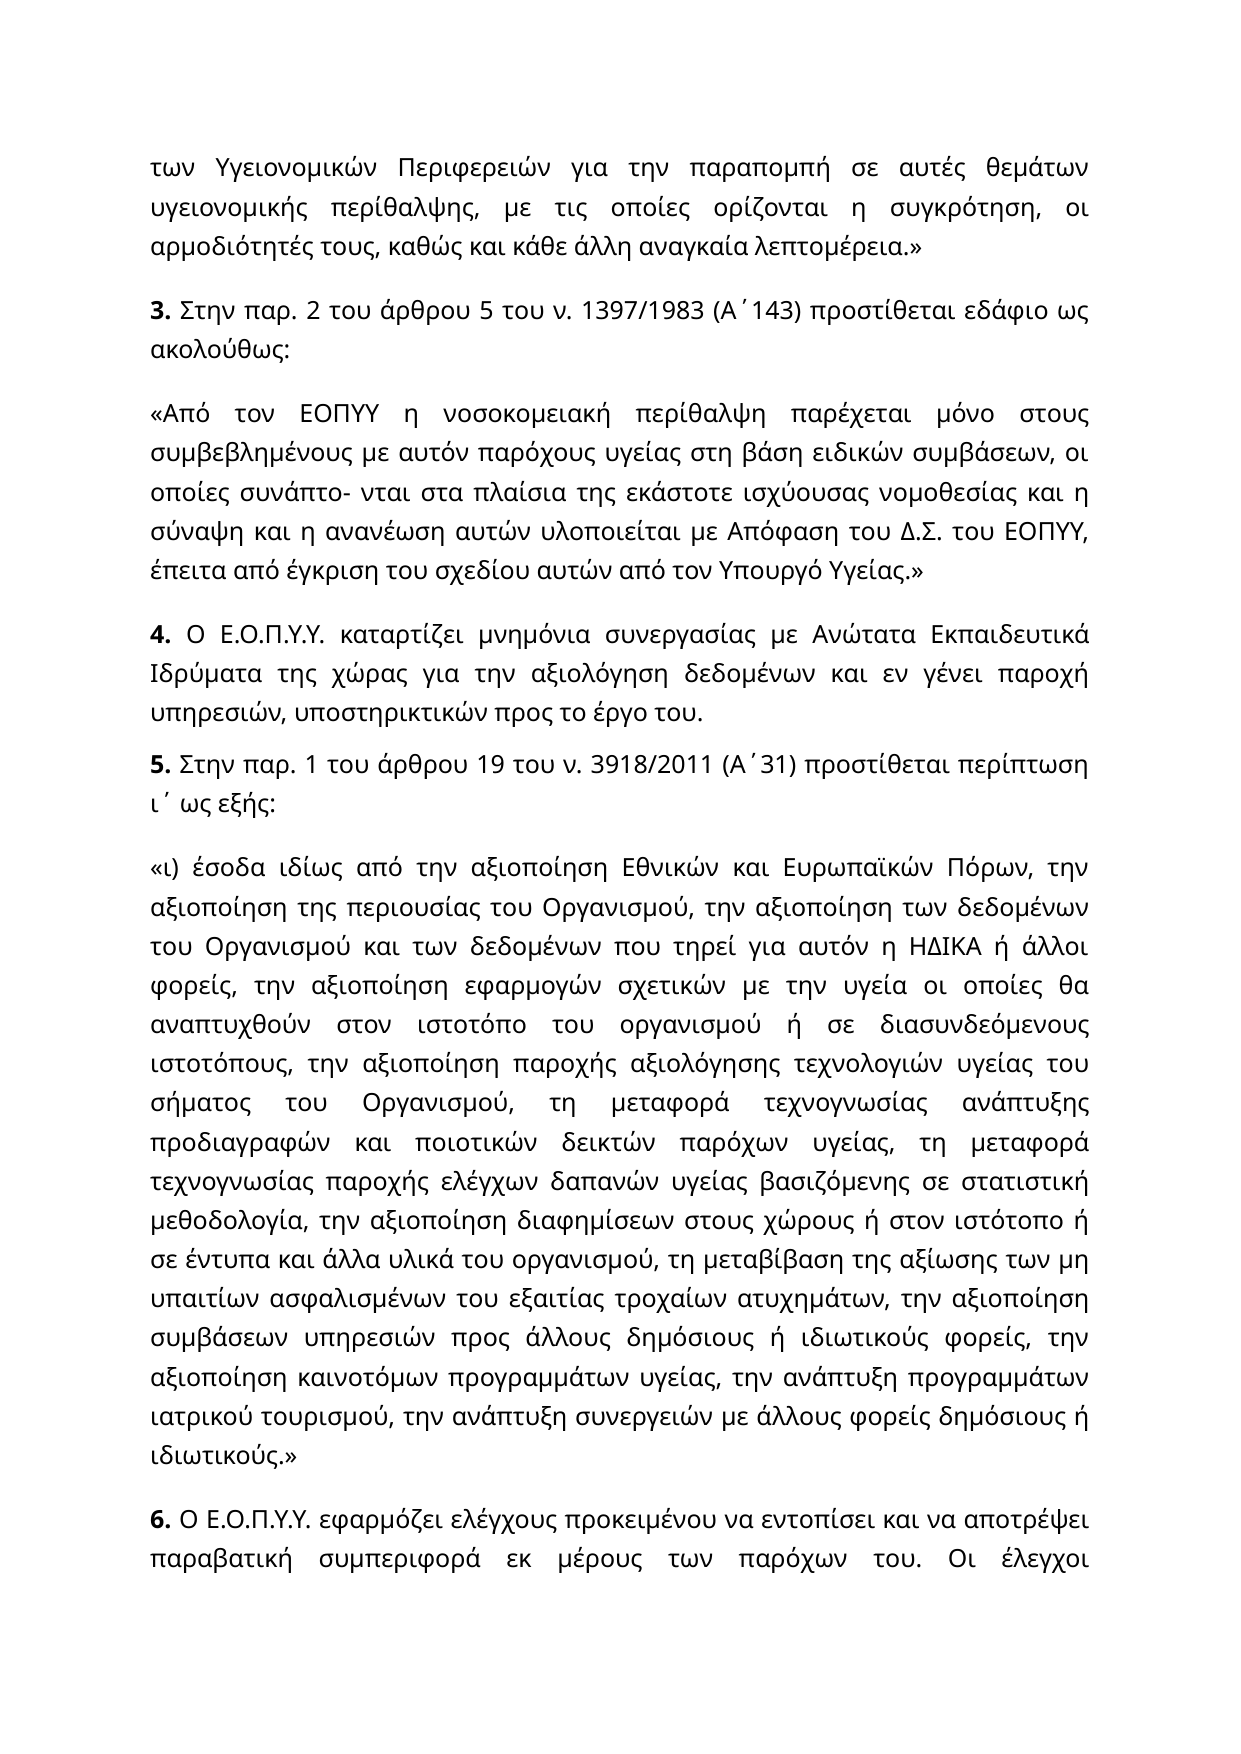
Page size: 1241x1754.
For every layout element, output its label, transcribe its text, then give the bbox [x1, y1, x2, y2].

text «Από τον ΕΟΠΥΥ η νοσοκομειακή περίθαλψη παρέχεται μόνο στους συμβεβλημένους με αυτόν παρόχους υγείας στη βάση ειδικών συμβάσεων, οι οποίες συνάπτο- νται στα πλαίσια της εκάστοτε ισχύουσας νομοθεσίας και η σύναψη και η ανανέωση αυτών υλοποιείται με Απόφαση του Δ.Σ. του ΕΟΠΥΥ, έπειτα από έγκριση του σχεδίου αυτών από τον Υπουργό Υγείας.» [150, 396, 1090, 587]
text των Υγειονομικών Περιφερειών για την παραπομπή σε αυτές θεμάτων υγειονομικής περίθαλψης, με τις οποίες ορίζονται η συγκρότηση, οι αρμοδιότητές τους, καθώς και κάθε άλλη αναγκαία λεπτομέρεια.» [150, 150, 1090, 262]
text 3. Στην παρ. 2 του άρθρου 5 του ν. 1397/1983 (Α΄143) προστίθεται εδάφιο ως ακολούθως: [150, 292, 1090, 366]
text 5. Στην παρ. 1 του άρθρου 19 του ν. 3918/2011 (Α΄31) προστίθεται περίπτωση ι΄ ως εξής: [150, 747, 1090, 820]
text «ι) έσοδα ιδίως από την αξιοποίηση Εθνικών και Ευρωπαϊκών Πόρων, την αξιοποίηση της περιουσίας του Οργανισμού, την αξιοποίηση των δεδομένων του Οργανισμού και των δεδομένων που τηρεί για αυτόν η ΗΔΙΚΑ ή άλλοι φορείς, την αξιοποίηση εφαρμογών σχετικών με την υγεία οι οποίες θα αναπτυχθούν στον ιστοτόπο του οργανισμού ή σε διασυνδεόμενους ιστοτόπους, την αξιοποίηση παροχής αξιολόγησης τεχνολογιών υγείας του σήματος του Οργανισμού, τη μεταφορά τεχνογνωσίας ανάπτυξης προδιαγραφών και ποιοτικών δεικτών παρόχων υγείας, τη μεταφορά τεχνογνωσίας παροχής ελέγχων δαπανών υγείας βασιζόμενης σε στατιστική μεθοδολογία, την αξιοποίηση διαφημίσεων στους χώρους ή στον ιστότοπο ή σε έντυπα και άλλα υλικά του οργανισμού, τη μεταβίβαση της αξίωσης των μη υπαιτίων ασφαλισμένων του εξαιτίας τροχαίων ατυχημάτων, την αξιοποίηση συμβάσεων υπηρεσιών προς άλλους δημόσιους ή ιδιωτικούς φορείς, την αξιοποίηση καινοτόμων προγραμμάτων υγείας, την ανάπτυξη προγραμμάτων ιατρικού τουρισμού, την ανάπτυξη συνεργειών με άλλους φορείς δημόσιους ή ιδιωτικούς.» [150, 850, 1090, 1472]
text 4. Ο Ε.Ο.Π.Υ.Υ. καταρτίζει μνημόνια συνεργασίας με Ανώτατα Εκπαιδευτικά Ιδρύματα της χώρας για την αξιολόγηση δεδομένων και εν γένει παροχή υπηρεσιών, υποστηρικτικών προς το έργο του. [150, 617, 1090, 729]
text 6. Ο Ε.Ο.Π.Υ.Υ. εφαρμόζει ελέγχους προκειμένου να εντοπίσει και να αποτρέψει παραβατική συμπεριφορά εκ μέρους των παρόχων του. Οι έλεγχοι [150, 1502, 1090, 1575]
